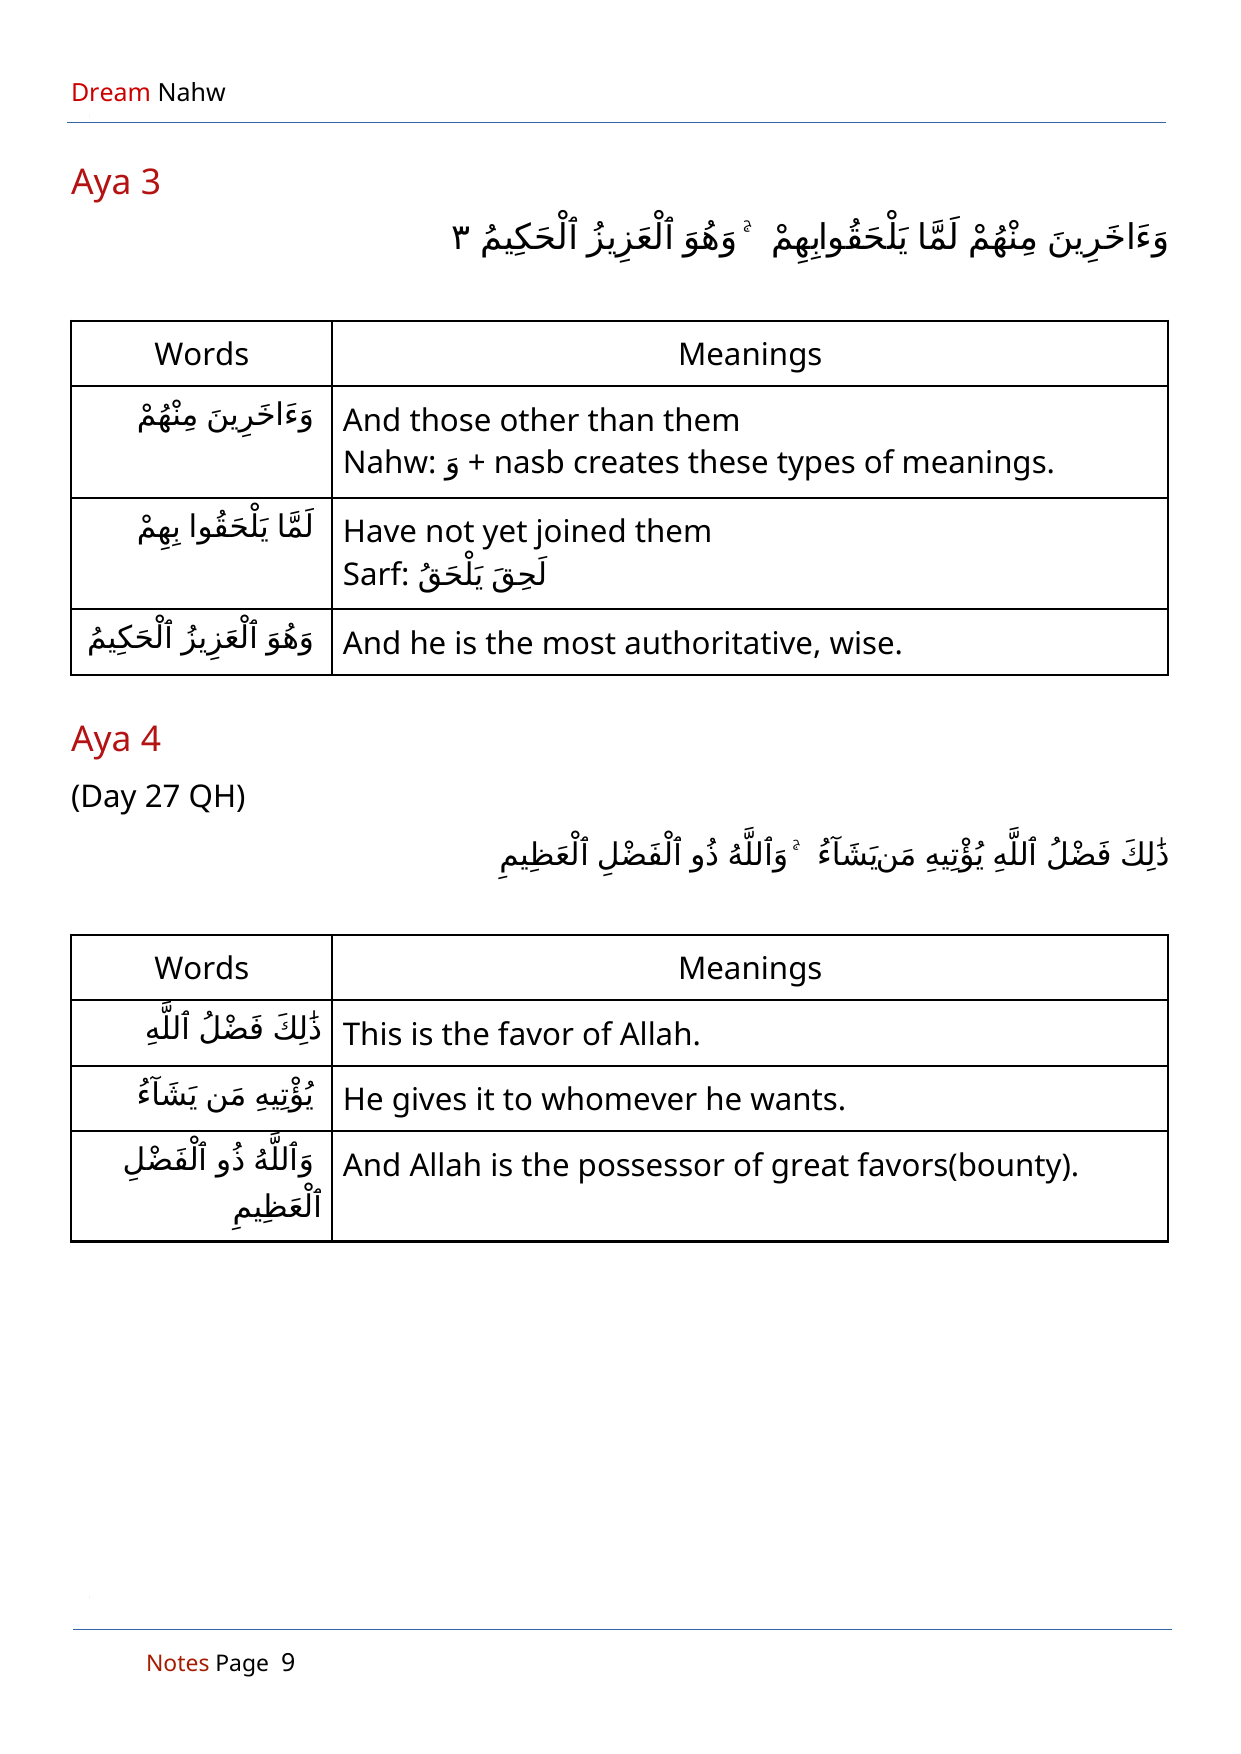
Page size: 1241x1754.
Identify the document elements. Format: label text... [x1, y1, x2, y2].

table_cell And those other than them Nahw: وَ + nasb creates these types of meanings. [333, 387, 1167, 497]
table_cell Have not yet joined them Sarf: لَحِقَ يَلْحَقُ [333, 499, 1167, 608]
table_header Words [72, 322, 331, 385]
table_cell This is the favor of Allah. [333, 1001, 1167, 1064]
table_cell وَهُوَ ٱلْعَزِيزُ ٱلْحَكِيمُ [72, 610, 331, 674]
table_cell And Allah is the possessor of great favors(bounty). [333, 1132, 1167, 1240]
table_cell And he is the most authoritative, wise. [333, 610, 1167, 674]
table_cell ذَٰلِكَ فَضْلُ ٱللَّهِ [72, 1001, 331, 1064]
table_cell لَمَّا يَلْحَقُوا بِهِمْ [72, 499, 331, 608]
subtitle Aya 4 [71, 713, 1169, 762]
text ذَٰلِكَ فَضْلُ ٱللَّهِ يُؤْتِيهِ مَن يَشَآءُ ۚ وَٱللَّهُ ذُو ٱلْفَضْلِ ٱلْعَظِيمِ [71, 838, 1169, 878]
text وَءَاخَرِينَ مِنْهُمْ لَمَّا يَلْحَقُوا بِهِمْ ۚ وَهُوَ ٱلْعَزِيزُ ٱلْحَكِيمُ ٣ [71, 217, 1169, 264]
subtitle Aya 3 [71, 157, 1169, 205]
table_cell يُؤْتِيهِ مَن يَشَآءُ [72, 1067, 331, 1130]
table_header Meanings [333, 936, 1167, 999]
table_header Words [72, 936, 331, 999]
table_cell وَٱللَّهُ ذُو ٱلْفَضْلِ ٱلْعَظِيمِ [72, 1132, 331, 1240]
table_cell He gives it to whomever he wants. [333, 1067, 1167, 1130]
table_header Meanings [333, 322, 1167, 385]
table_cell وَءَاخَرِينَ مِنْهُمْ [72, 387, 331, 497]
text (Day 27 QH) [71, 774, 1169, 817]
